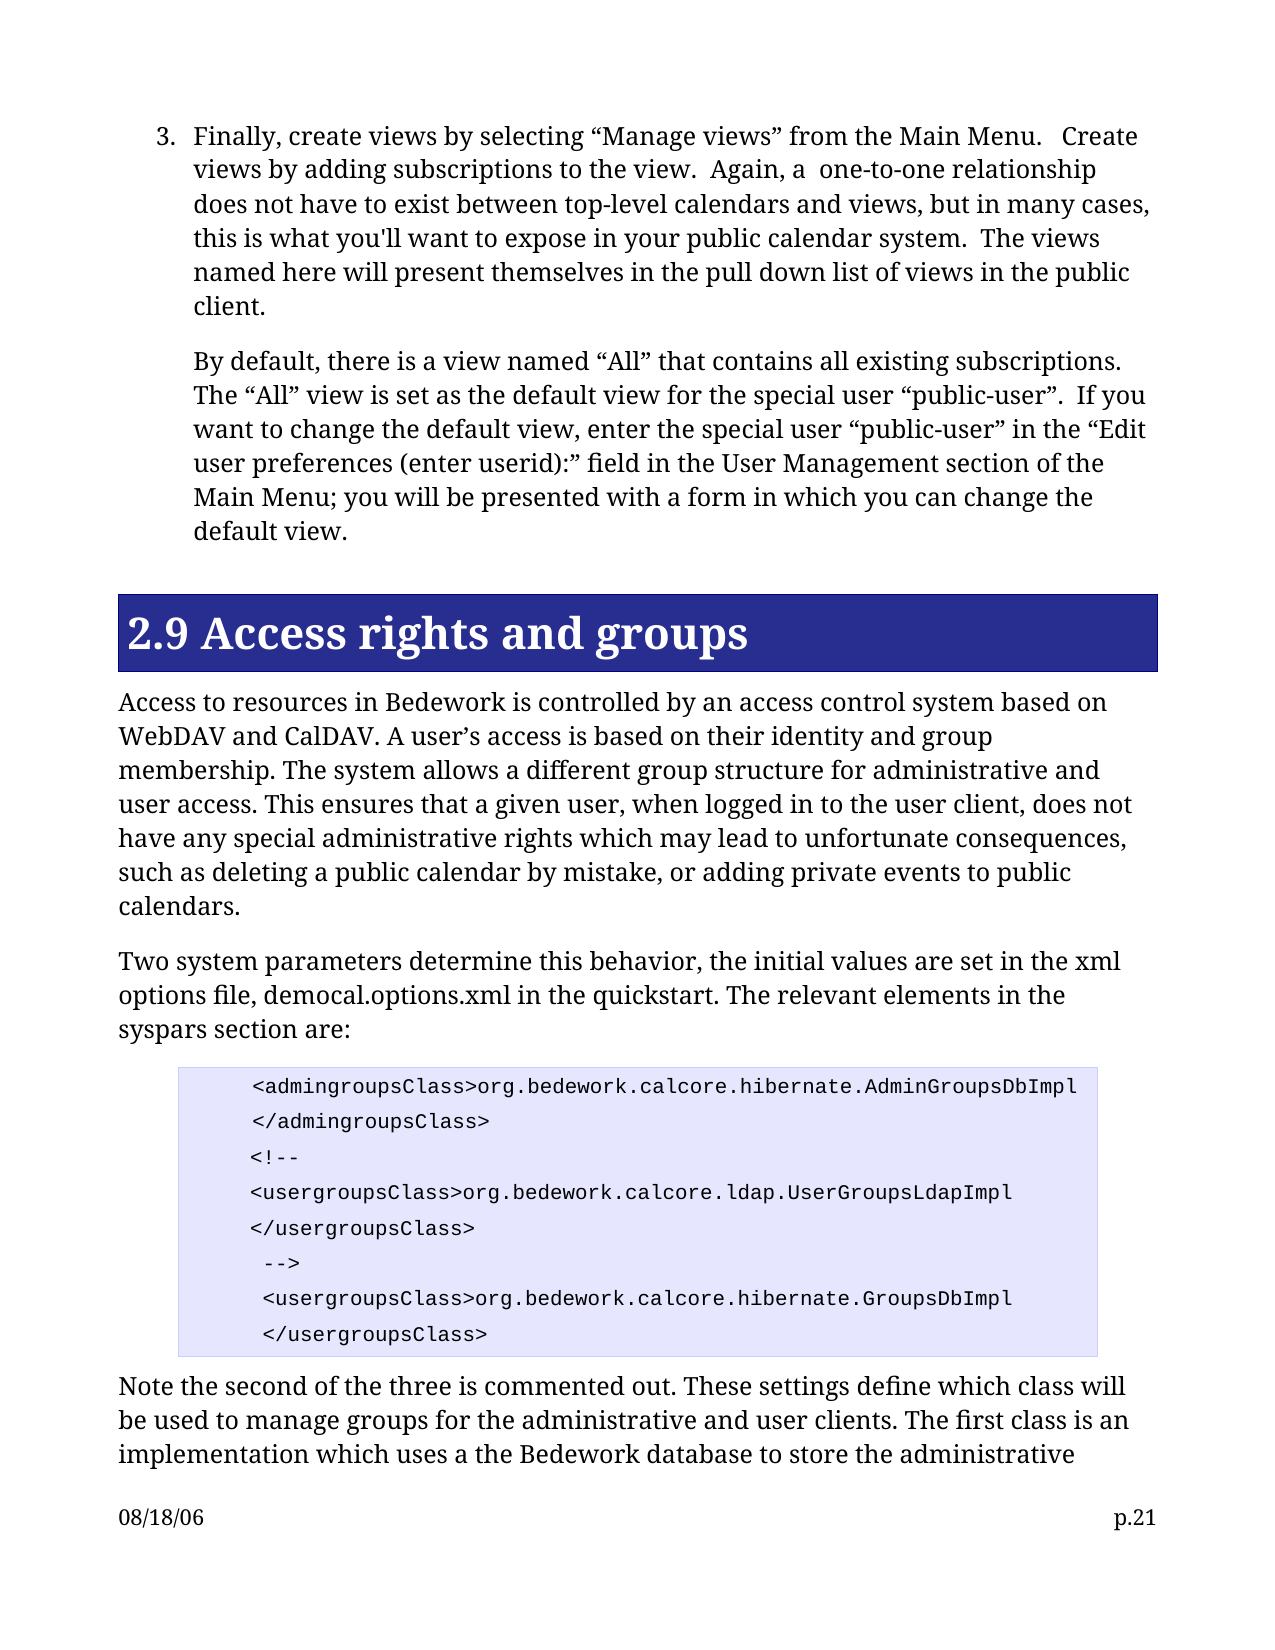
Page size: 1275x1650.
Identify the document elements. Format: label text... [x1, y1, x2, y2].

text <!-- [179, 1138, 1097, 1170]
text </admingroupsClass> [179, 1102, 1097, 1135]
text </usergroupsClass> [179, 1315, 1097, 1356]
text Two system parameters determine this behavior, the initial values are set in the xml options file, democal.options.xml in the quickstart. The relevant elements in the syspars section are: [118, 944, 1157, 1046]
text Note the second of the three is commented out. These settings define which class will be used to manage groups for the administrative and user clients. The first class is an implementation which uses a the Bedework database to store the administrative [118, 1368, 1157, 1471]
text --> [179, 1244, 1097, 1277]
subtitle 2.9 Access rights and groups [119, 595, 1157, 671]
list Finally, create views by selecting “Manage views” from the Main Menu. Create views by adding subscriptions to the view. Again, a one-to-one relationship does not have to exist between top-level calendars and views, but in many cases, this is what you'll want to expose in your public calendar system. The views named here will present themselves in the pull down list of views in the public client. [156, 118, 1157, 322]
text <usergroupsClass>org.bedework.calcore.hibernate.GroupsDbImpl [179, 1279, 1097, 1312]
list By default, there is a view named “All” that contains all existing subscriptions. The “All” view is set as the default view for the special user “public-user”. If you want to change the default view, enter the special user “public-user” in the “Edit user preferences (enter userid):” field in the User Management section of the Main Menu; you will be presented with a form in which you can change the default view. [156, 343, 1157, 548]
text <usergroupsClass>org.bedework.calcore.ldap.UserGroupsLdapImpl [179, 1173, 1097, 1206]
text Access to resources in Bedework is controlled by an access control system based on WebDAV and CalDAV. A user’s access is based on their identity and group membership. The system allows a different group structure for administrative and user access. This ensures that a given user, when logged in to the user client, does not have any special administrative rights which may lead to unfortunate consequences, such as deleting a public calendar by mistake, or adding private events to public calendars. [118, 684, 1157, 923]
text <admingroupsClass>org.bedework.calcore.hibernate.AdminGroupsDbImpl [179, 1068, 1097, 1099]
text </usergroupsClass> [179, 1208, 1097, 1241]
